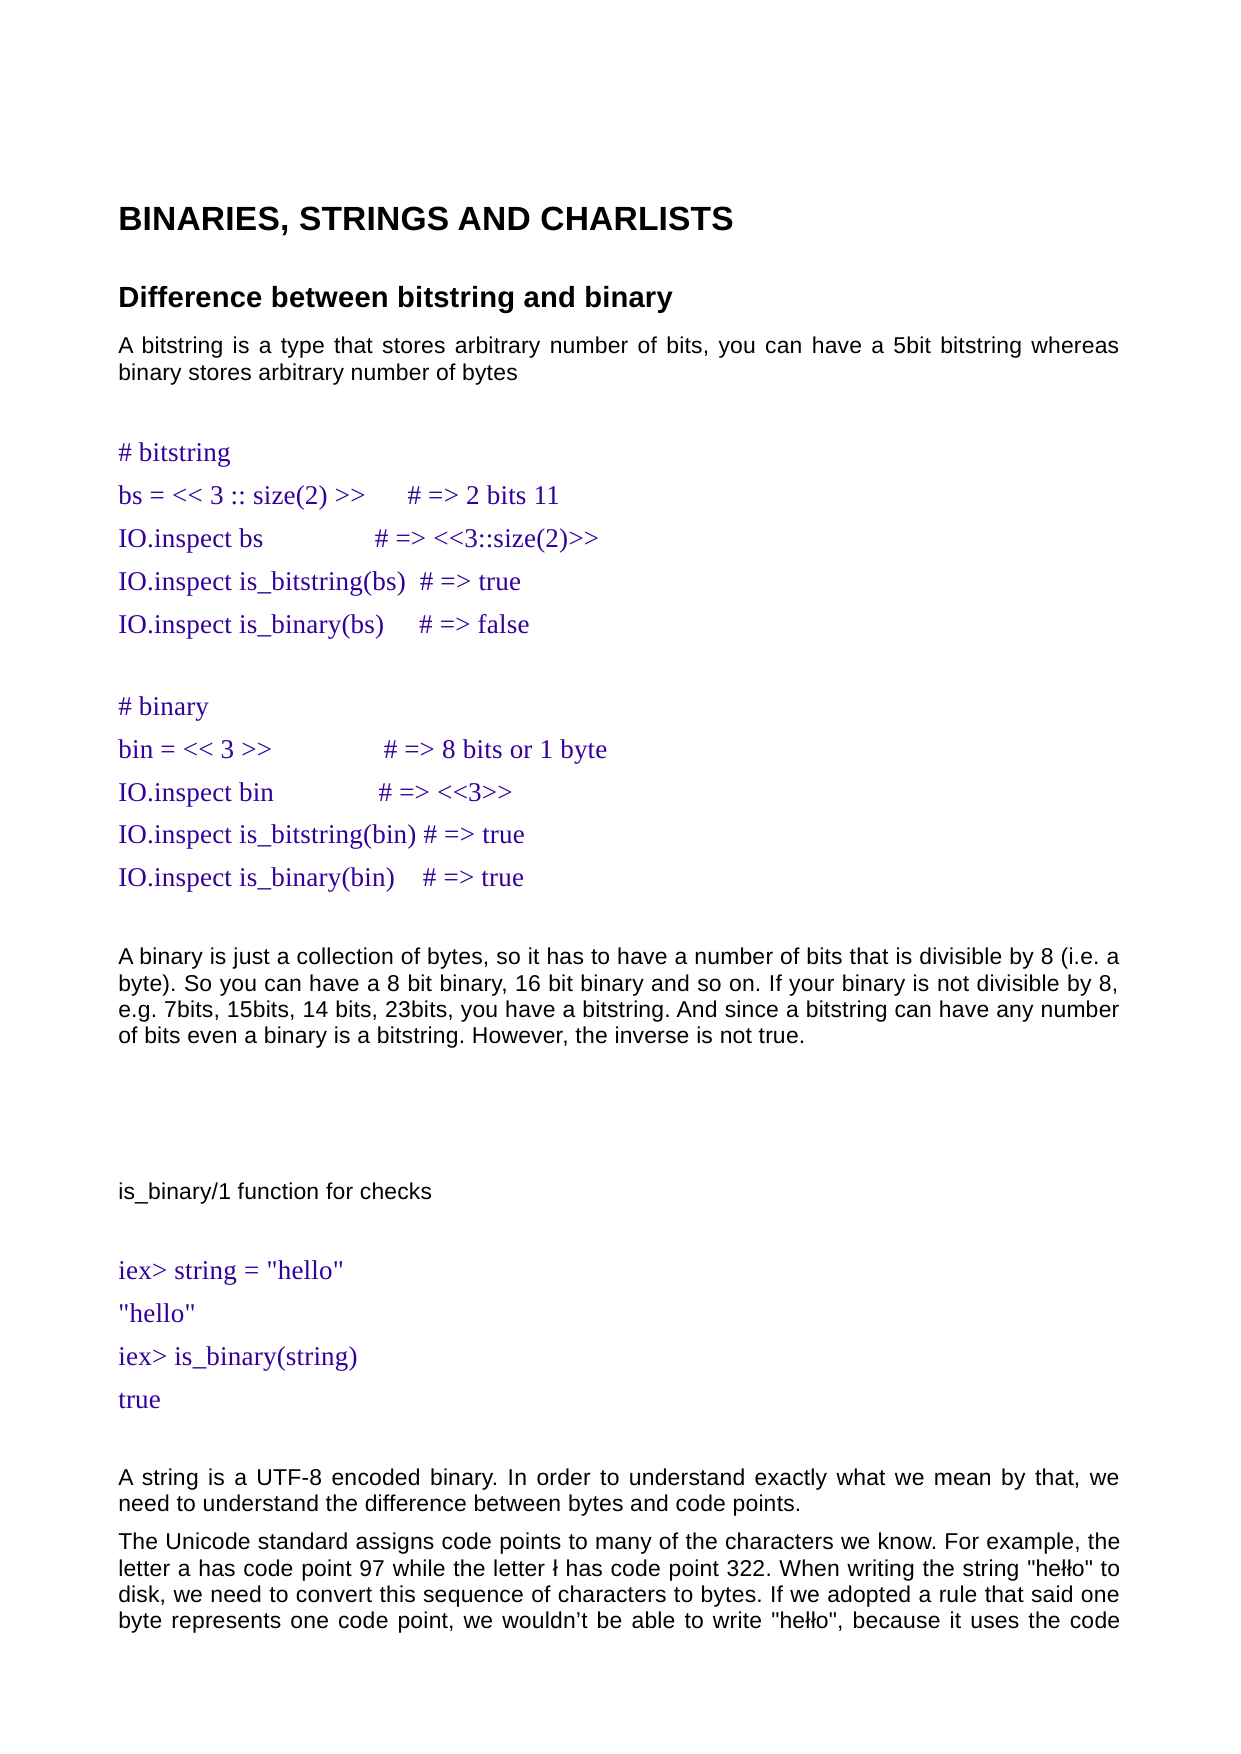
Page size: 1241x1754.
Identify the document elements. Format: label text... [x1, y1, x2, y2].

text iex> is_binary(string) [118, 1340, 1122, 1371]
text true [118, 1383, 1122, 1414]
text The Unicode standard assigns code points to many of the characters we know. For example, the letter a has code point 97 while the letter ł has code point 322. When writing the string "hełło" to disk, we need to convert this sequence of characters to bytes. If we adopted a rule that said one byte represents one code point, we wouldn’t be able to write "hełło", because it uses the code [118, 1528, 1122, 1634]
text IO.inspect is_bitstring(bin) # => true [118, 819, 1122, 850]
text is_binary/1 function for checks [118, 1178, 1122, 1204]
text iex> string = "hello" [118, 1254, 1122, 1285]
text A string is a UTF-8 encoded binary. In order to understand exactly what we mean by that, we need to understand the difference between bytes and code points. [118, 1464, 1122, 1517]
subtitle Difference between bitstring and binary [118, 281, 1122, 314]
text "hello" [118, 1297, 1122, 1328]
text bin = << 3 >> # => 8 bits or 1 byte [118, 733, 1122, 764]
text IO.inspect is_binary(bin) # => true [118, 862, 1122, 893]
text IO.inspect is_binary(bs) # => false [118, 608, 1122, 639]
text IO.inspect bin # => <<3>> [118, 776, 1122, 807]
text IO.inspect bs # => <<3::size(2)>> [118, 522, 1122, 553]
text A binary is just a collection of bytes, so it has to have a number of bits that is divisible by 8 (i.e. a byte). So you can have a 8 bit binary, 16 bit binary and so on. If your binary is not divisible by 8, e.g. 7bits, 15bits, 14 bits, 23bits, you have a bitstring. And since a bitstring can have any number of bits even a binary is a bitstring. However, the inverse is not true. [118, 943, 1122, 1049]
subtitle BINARIES, STRINGS AND CHARLISTS [118, 199, 1122, 237]
text # bitstring [118, 436, 1122, 468]
text # binary [118, 690, 1122, 721]
text A bitstring is a type that stores arbitrary number of bits, you can have a 5bit bitstring whereas binary stores arbitrary number of bytes [118, 332, 1122, 385]
text bs = << 3 :: size(2) >> # => 2 bits 11 [118, 479, 1122, 511]
text IO.inspect is_bitstring(bs) # => true [118, 565, 1122, 596]
